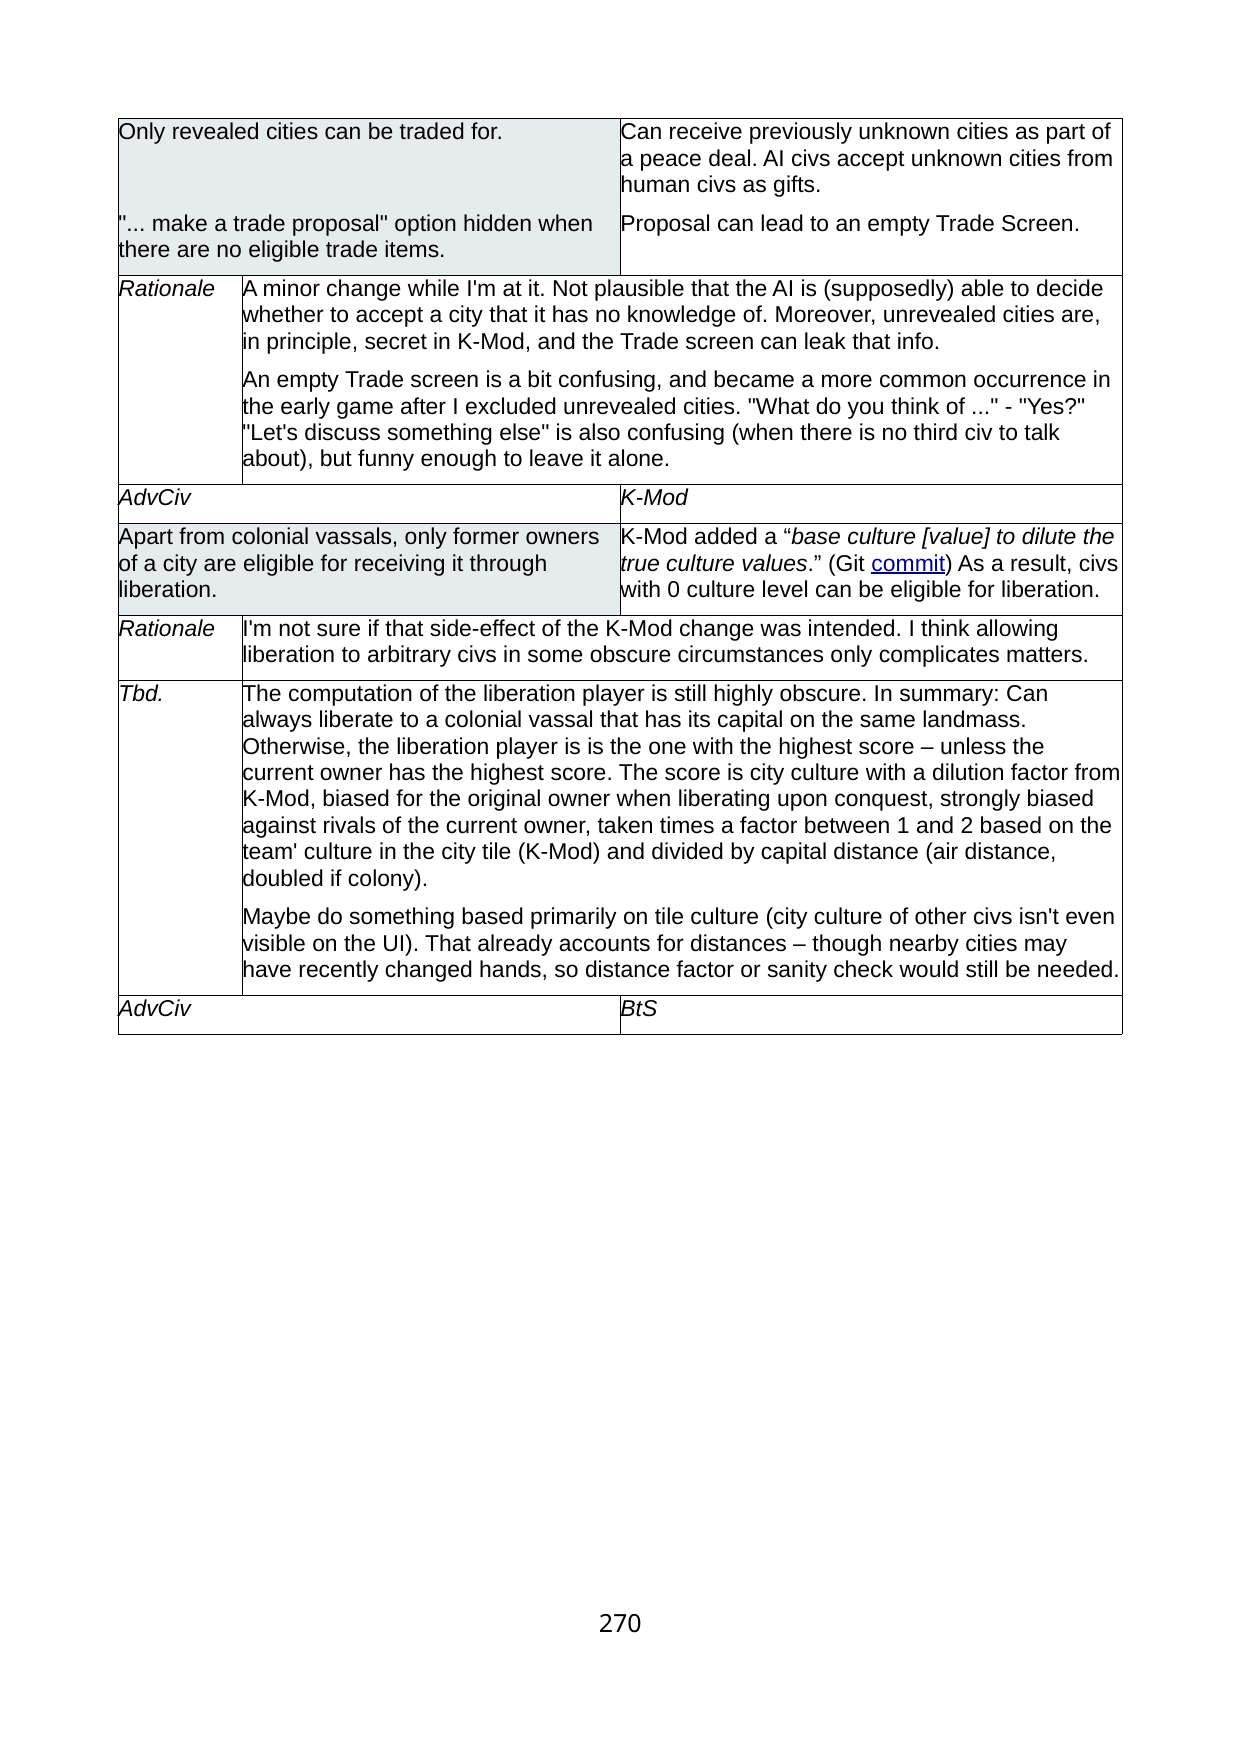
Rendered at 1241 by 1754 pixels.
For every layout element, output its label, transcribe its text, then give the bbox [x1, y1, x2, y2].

table_cell Rationale [119, 276, 242, 484]
table_cell Rationale [119, 616, 242, 680]
table_header K-Mod [621, 485, 1122, 523]
table_cell Apart from colonial vassals, only former owners of a city are eligible for receiving it through liberation. [119, 524, 620, 615]
table_cell AdvCiv [119, 996, 620, 1033]
table_cell Can receive previously unknown cities as part of a peace deal. AI civs accept unknown cities from human civs as gifts. Proposal can lead to an empty Trade Screen. [621, 119, 1122, 275]
table_cell Only revealed cities can be traded for. "... make a trade proposal" option hidden when there are no eligible trade items. [119, 119, 620, 275]
table_header AdvCiv [119, 485, 620, 523]
table_cell A minor change while I'm at it. Not plausible that the AI is (supposedly) able to decide whether to accept a city that it has no knowledge of. Moreover, unrevealed cities are, in principle, secret in K-Mod, and the Trade screen can leak that info. An empty Trade screen is a bit confusing, and became a more common occurrence in the early game after I excluded unrevealed cities. "What do you think of ..." - "Yes?" "Let's discuss something else" is also confusing (when there is no third civ to talk about), but funny enough to leave it alone. [243, 276, 1122, 484]
table_cell BtS [621, 996, 1122, 1033]
table_cell Tbd. [119, 681, 242, 995]
table_cell K-Mod added a “base culture [value] to dilute the true culture values.” (Git commit) As a result, civs with 0 culture level can be eligible for liberation. [621, 524, 1122, 615]
table_cell The computation of the liberation player is still highly obscure. In summary: Can always liberate to a colonial vassal that has its capital on the same landmass. Otherwise, the liberation player is is the one with the highest score – unless the current owner has the highest score. The score is city culture with a dilution factor from K-Mod, biased for the original owner when liberating upon conquest, strongly biased against rivals of the current owner, taken times a factor between 1 and 2 based on the team' culture in the city tile (K-Mod) and divided by capital distance (air distance, doubled if colony). Maybe do something based primarily on tile culture (city culture of other civs isn't even visible on the UI). That already accounts for distances – though nearby cities may have recently changed hands, so distance factor or sanity check would still be needed. [243, 681, 1122, 995]
table_cell I'm not sure if that side-effect of the K-Mod change was intended. I think allowing liberation to arbitrary civs in some obscure circumstances only complicates matters. [243, 616, 1122, 680]
